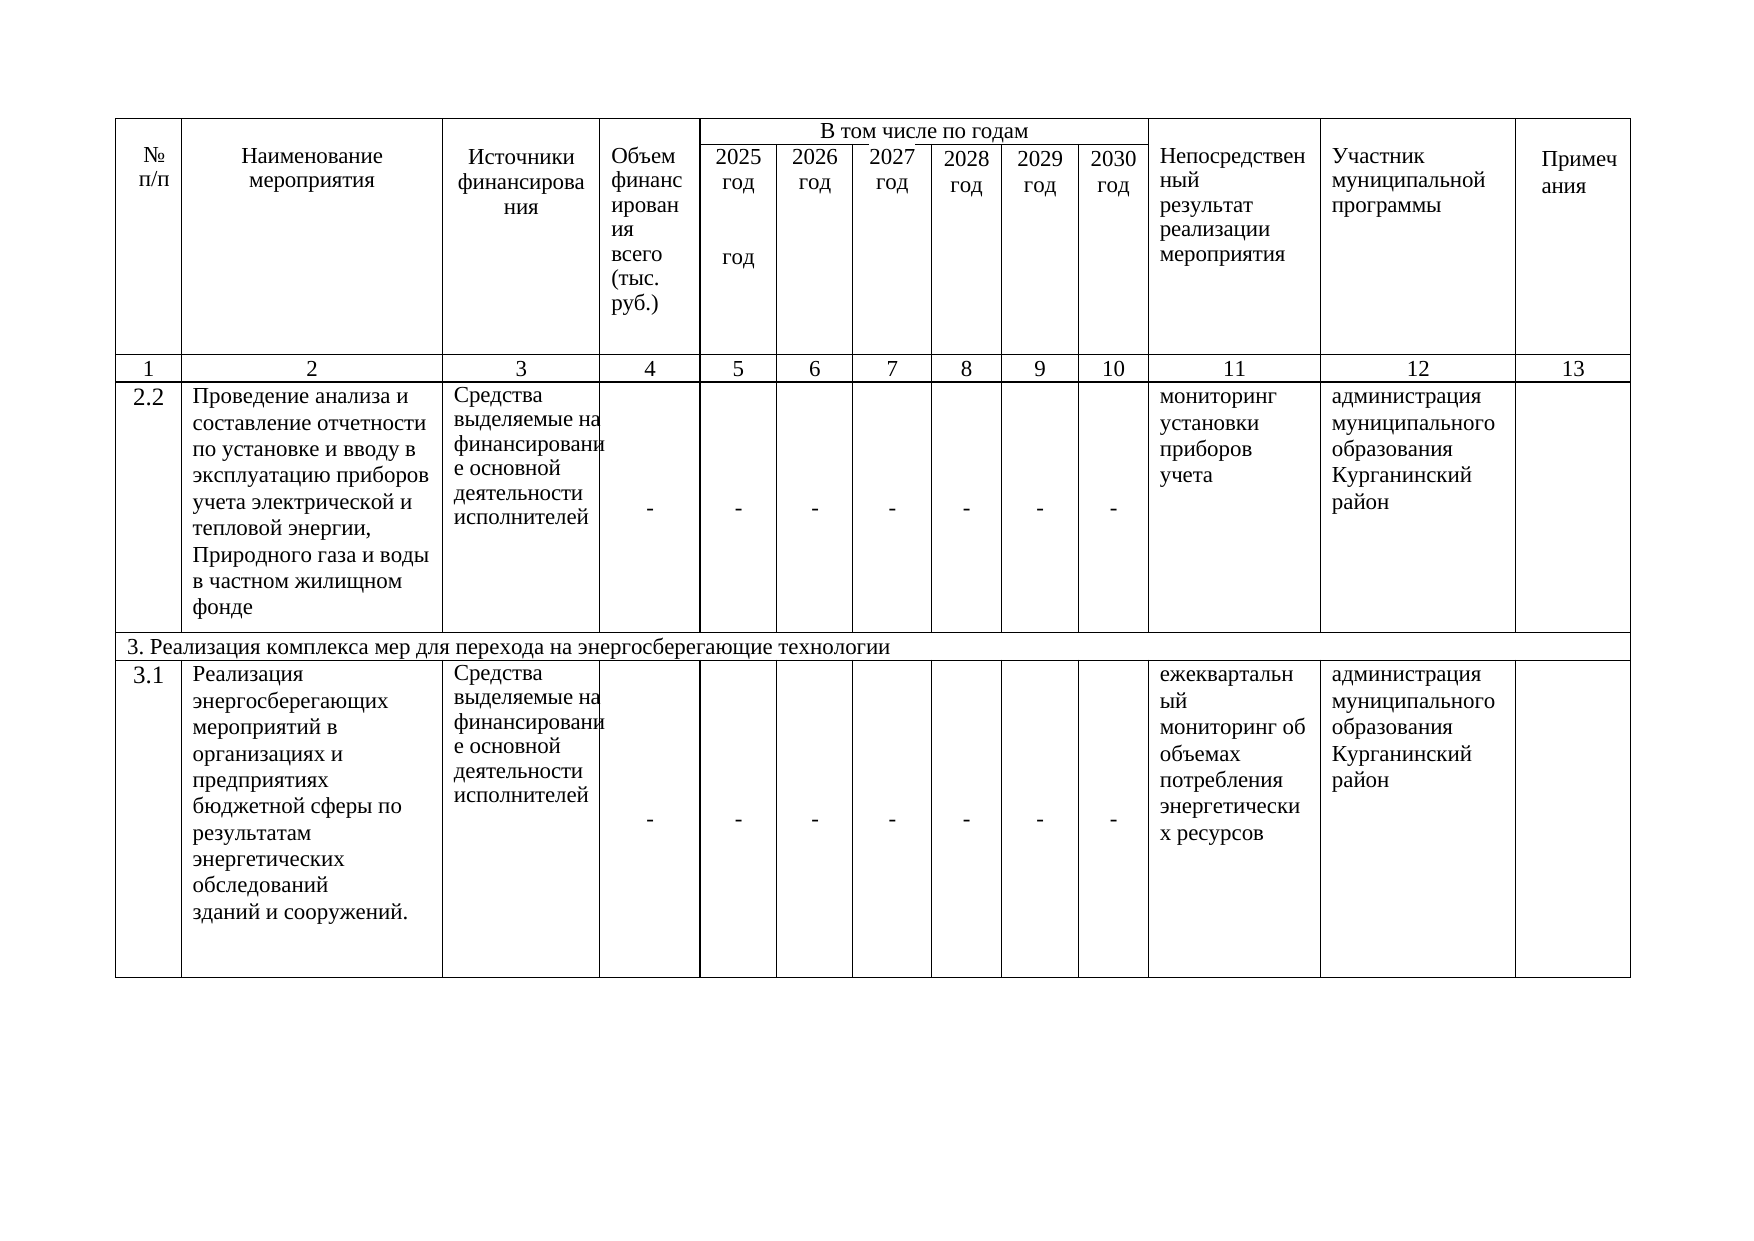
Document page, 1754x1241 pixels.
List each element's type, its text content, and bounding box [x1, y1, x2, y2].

table_header Наименование мероприятия [182, 119, 442, 354]
table_cell Реализация энергосберегающих мероприятий в организациях и предприятиях бюджетной сферы по результатам энергетических обследований зданий и сооружений. [182, 661, 442, 977]
table_cell 12 [1321, 355, 1515, 381]
table_cell 4 [600, 355, 699, 381]
table_cell 3 [443, 355, 599, 381]
table_cell - [1079, 661, 1148, 977]
table_cell 10 [1079, 355, 1148, 381]
table_cell - [932, 383, 1001, 632]
table_cell - [701, 661, 776, 977]
table_cell 3. Реализация комплекса мер для перехода на энергосберегающие технологии [116, 633, 1630, 659]
table_cell 2026 год [777, 145, 852, 354]
table_cell 7 [853, 355, 931, 381]
table_header Источники финансирования [443, 119, 599, 354]
table_cell - [853, 661, 931, 977]
table_cell 11 [1149, 355, 1320, 381]
table_cell Средства выделяемые на финансирование основной деятельности исполнителей [443, 661, 599, 977]
table_cell 13 [1516, 355, 1630, 381]
table_cell 6 [777, 355, 852, 381]
table_cell 2.2 [116, 383, 181, 632]
table_cell [1516, 661, 1630, 977]
table_cell 2029 год [1002, 145, 1078, 354]
table_cell 2025 год год [701, 145, 776, 354]
table_cell 5 [701, 355, 776, 381]
table_cell - [932, 661, 1001, 977]
table_cell - [777, 383, 852, 632]
table_cell администрация муниципального образования Курганинский район [1321, 383, 1515, 632]
table_cell - [1002, 383, 1078, 632]
table_cell [1516, 383, 1630, 632]
table_cell - [1002, 661, 1078, 977]
table_cell 2030 год [1079, 145, 1148, 354]
table_header Непосредственный результат реализации мероприятия [1149, 119, 1320, 354]
table_cell мониторинг установки приборов учета [1149, 383, 1320, 632]
table_cell - [600, 383, 699, 632]
table_header Объем финансирования всего (тыс. руб.) [600, 119, 699, 354]
table_cell - [600, 661, 699, 977]
table_cell - [853, 383, 931, 632]
table_cell 2028 год [932, 145, 1001, 354]
table_cell Средства выделяемые на финансирование основной деятельности исполнителей [443, 383, 599, 632]
table_cell 2027 год [853, 145, 931, 354]
table_cell Проведение анализа и составление отчетности по установке и вводу в эксплуатацию приборов учета электрической и тепловой энергии, Природного газа и воды в частном жилищном фонде [182, 383, 442, 632]
table_cell - [1079, 383, 1148, 632]
table_cell администрация муниципального образования Курганинский район [1321, 661, 1515, 977]
table_cell - [701, 383, 776, 632]
table_header № п/п [116, 119, 181, 354]
table_cell ежеквартальный мониторинг об объемах потребления энергетических ресурсов [1149, 661, 1320, 977]
table_header Примечания [1516, 119, 1630, 354]
table_cell 1 [116, 355, 181, 381]
table_cell 3.1 [116, 661, 181, 977]
table_cell 9 [1002, 355, 1078, 381]
table_header Участник муниципальной программы [1321, 119, 1515, 354]
table_cell - [777, 661, 852, 977]
table_cell 8 [932, 355, 1001, 381]
table_cell 2 [182, 355, 442, 381]
